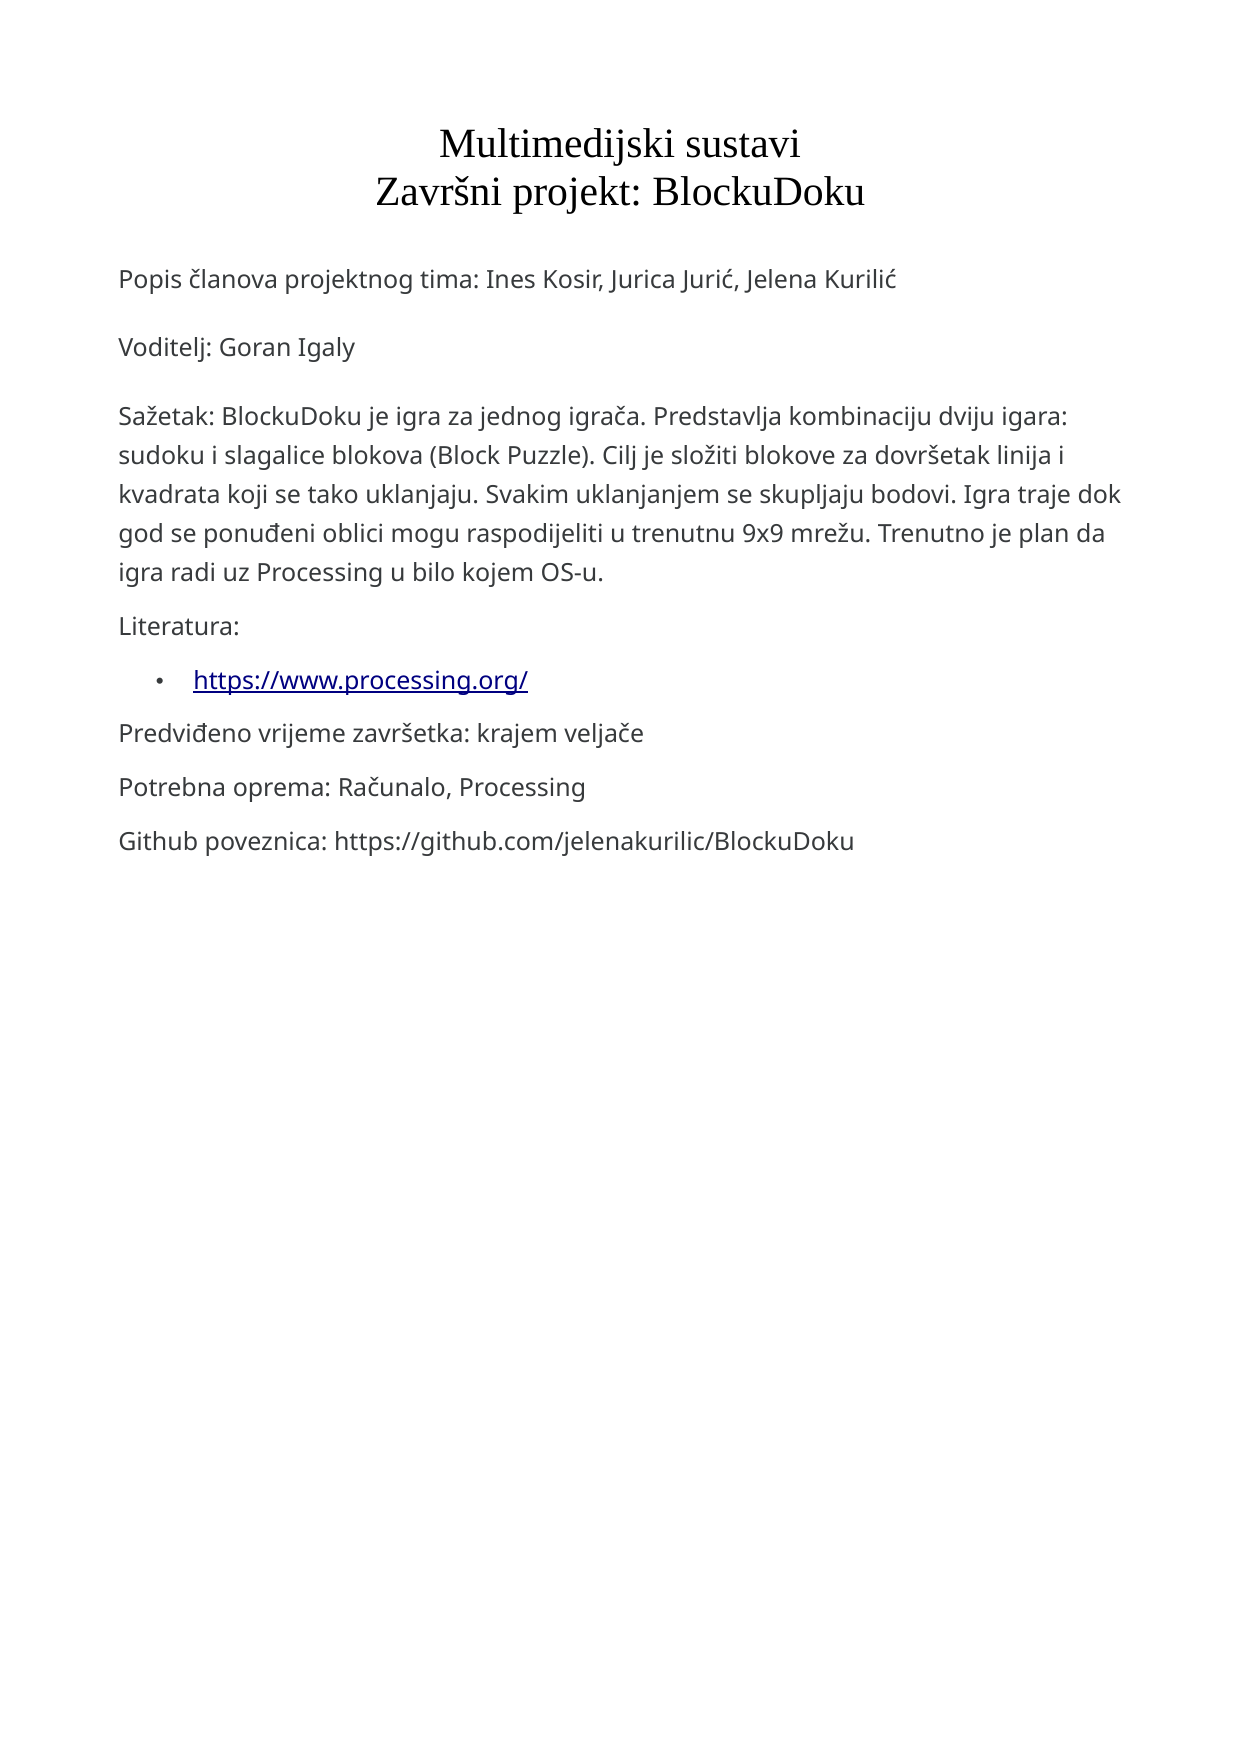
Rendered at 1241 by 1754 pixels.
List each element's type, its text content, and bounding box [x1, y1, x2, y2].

text Literatura: [118, 608, 1122, 643]
text Github poveznica: https://github.com/jelenakurilic/BlockuDoku [118, 823, 1122, 858]
list https://www.processing.org/ [156, 662, 1122, 696]
text Sažetak: BlockuDoku je igra za jednog igrača. Predstavlja kombinaciju dviju igara: sudoku i slagalice blokova (Block Puzzle). Cilj je složiti blokove za dovršetak linija i kvadrata koji se tako uklanjaju. Svakim uklanjanjem se skupljaju bodovi. Igra traje dok god se ponuđeni oblici mogu raspodijeliti u trenutnu 9x9 mrežu. Trenutno je plan da igra radi uz Processing u bilo kojem OS-u. [118, 398, 1122, 589]
text Predviđeno vrijeme završetka: krajem veljače [118, 716, 1122, 750]
text Multimedijski sustavi [118, 118, 1122, 166]
text Završni projekt: BlockuDoku [118, 166, 1122, 214]
text Popis članova projektnog tima: Ines Kosir, Jurica Jurić, Jelena Kurilić [118, 262, 1122, 296]
text Voditelj: Goran Igaly [118, 330, 1122, 364]
text Potrebna oprema: Računalo, Processing [118, 770, 1122, 804]
